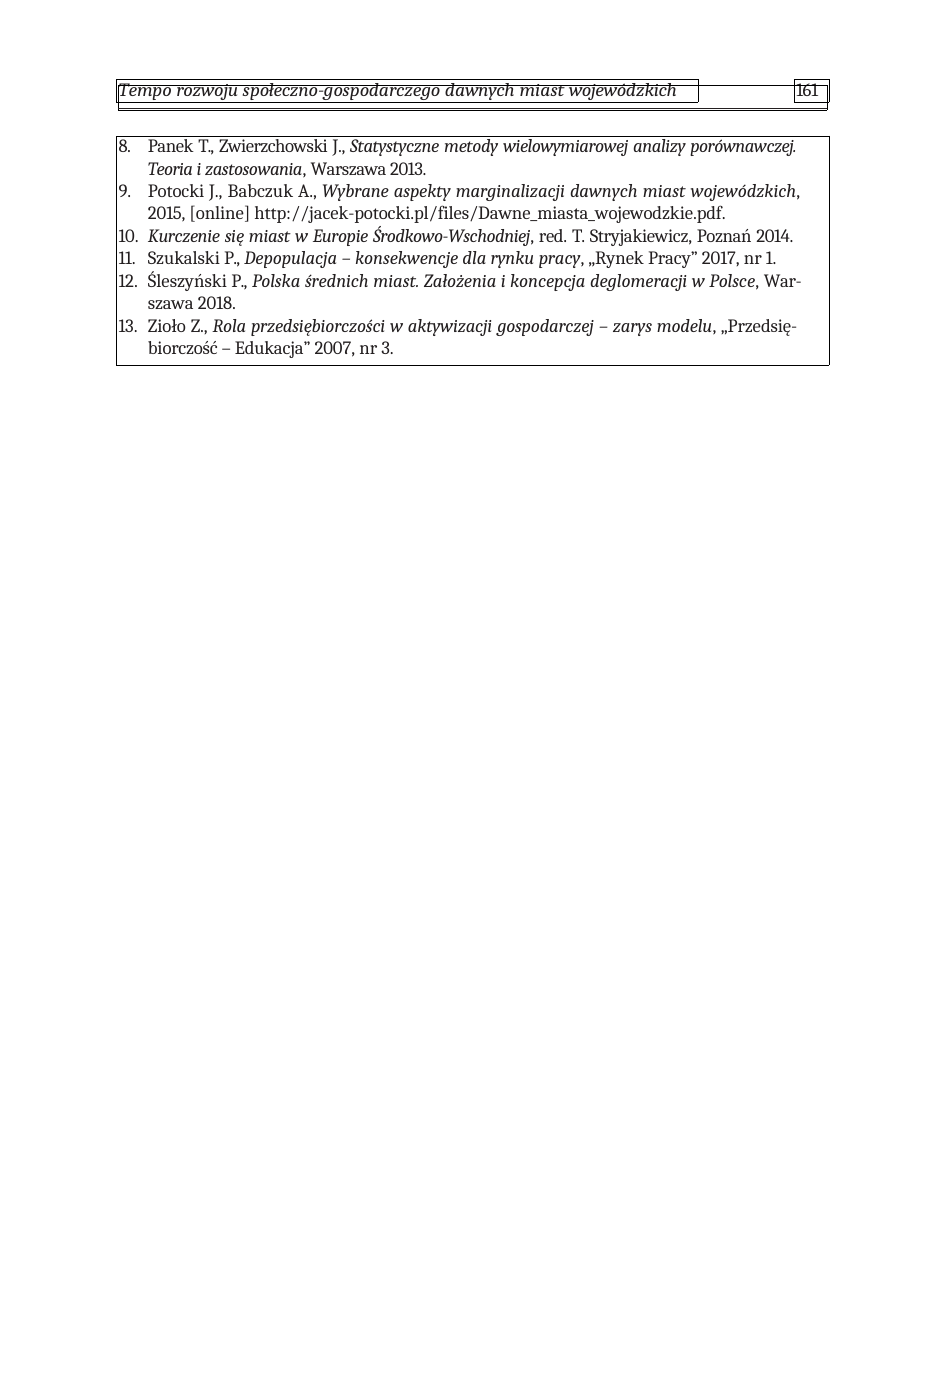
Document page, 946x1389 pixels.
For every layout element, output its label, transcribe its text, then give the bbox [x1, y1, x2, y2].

list Potocki J., Babczuk A., Wybrane aspekty marginalizacji dawnych miast wojewódzkich, 2015, [online] http://jacek-potocki.pl/files/Dawne_miasta_wojewodzkie.pdf. [118, 181, 827, 224]
text Teoria i zastosowania, Warszawa 2013. [148, 158, 829, 179]
text [796, 80, 828, 85]
text 161 [796, 86, 827, 101]
list Zioło Z., Rola przedsiębiorczości w aktywizacji gospodarczej – zarys modelu, „Przedsię- biorczość – Edukacja” 2007, nr 3. [118, 315, 827, 359]
list Szukalski P., Depopulacja – konsekwencje dla rynku pracy, „Rynek Pracy” 2017, nr 1. [118, 248, 829, 269]
text Tempo rozwoju społeczno-gospodarczego dawnych miast wojewódzkich [119, 86, 698, 101]
list Śleszyński P., Polska średnich miast. Założenia i koncepcja deglomeracji w Polsce, War- szawa 2018. [118, 270, 827, 314]
list Panek T., Zwierzchowski J., Statystyczne metody wielowymiarowej analizy porównawczej. [118, 137, 829, 157]
text [118, 80, 698, 85]
list Kurczenie się miast w Europie Środkowo-Wschodniej, red. T. Stryjakiewicz, Poznań 2014. [118, 225, 829, 247]
